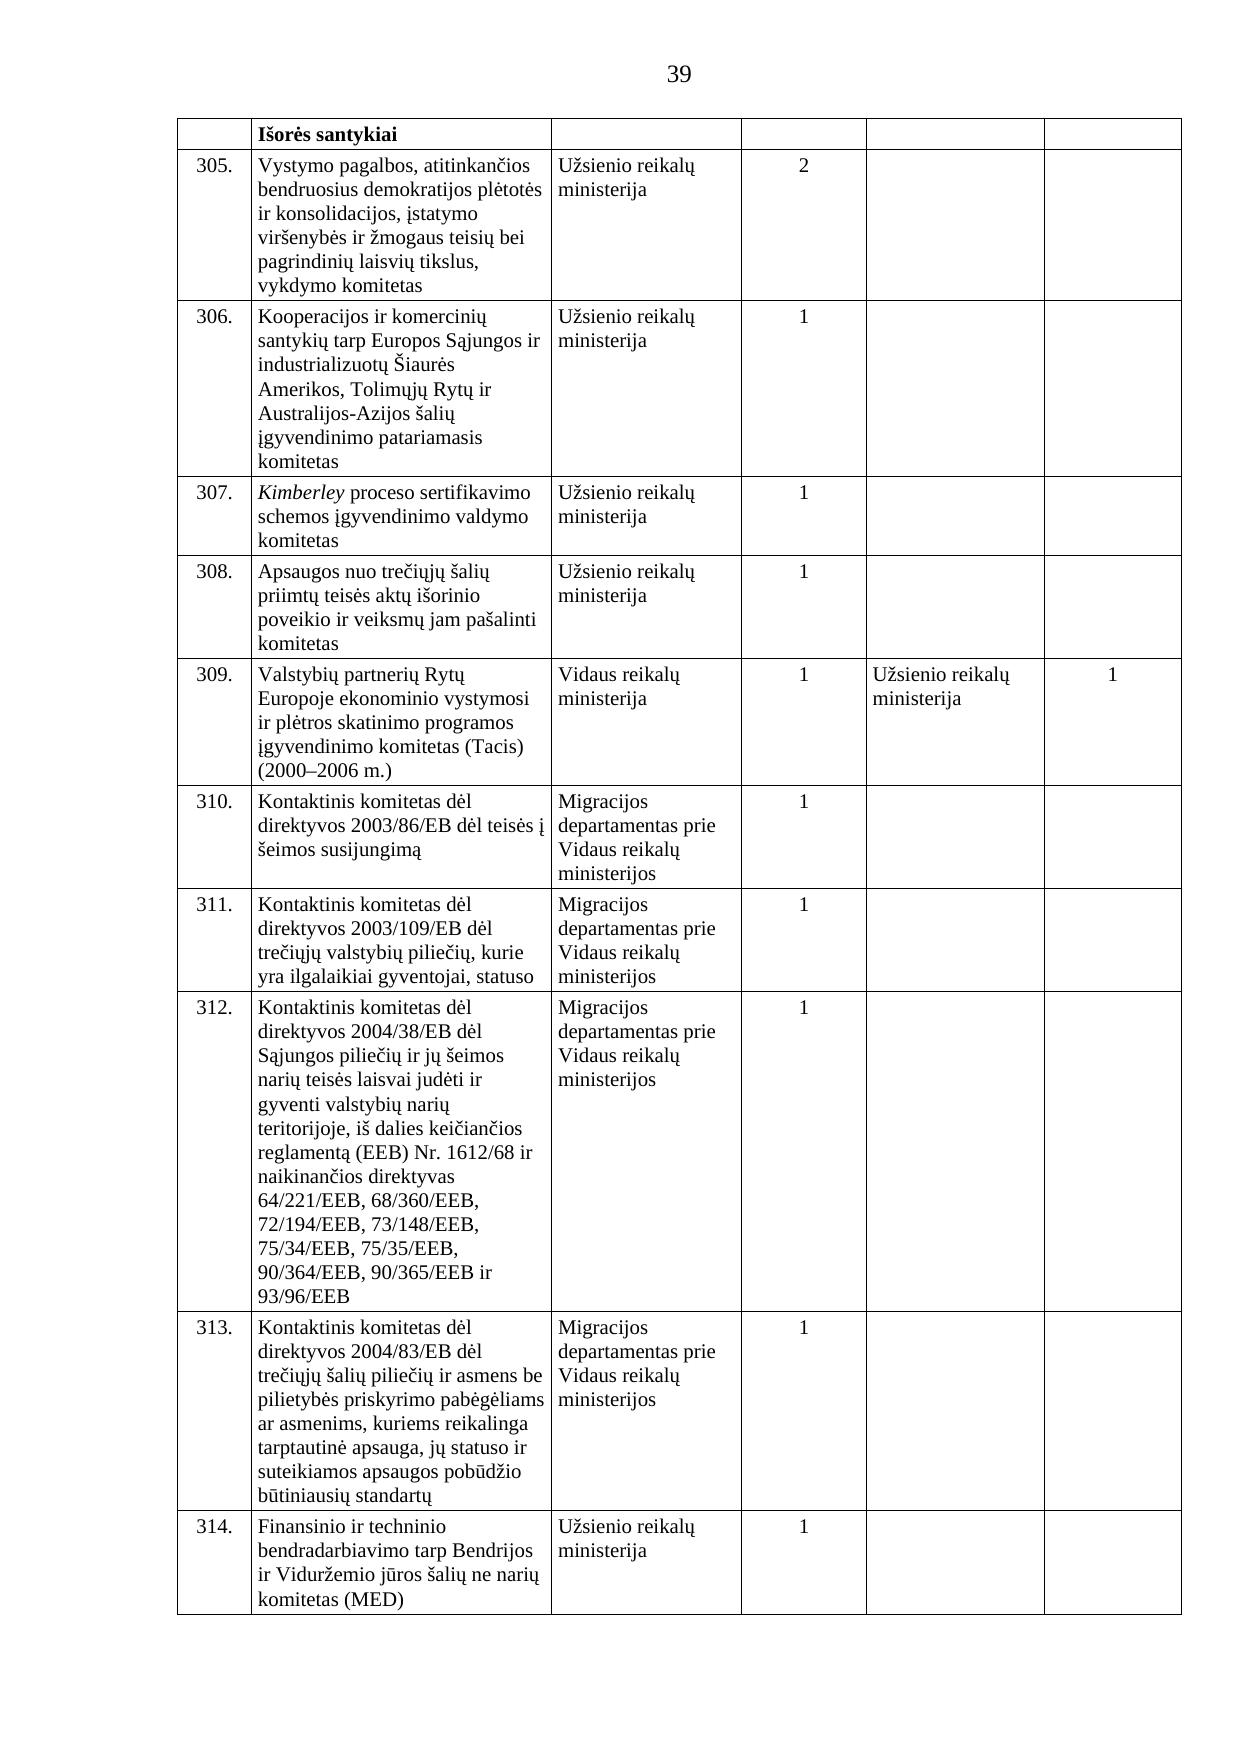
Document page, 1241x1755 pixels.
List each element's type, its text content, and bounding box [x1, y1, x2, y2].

table_cell 1 [742, 992, 866, 1311]
table_cell 1 [742, 889, 866, 991]
table_cell Užsienio reikalų ministerija [552, 301, 741, 476]
table_cell [552, 119, 741, 149]
table_cell [867, 992, 1044, 1311]
table_cell [867, 1511, 1044, 1613]
table_cell 1 [742, 659, 866, 785]
table_cell [742, 119, 866, 149]
table_cell [1045, 477, 1181, 555]
table_cell 1 [742, 301, 866, 476]
table_cell Migracijos departamentas prie Vidaus reikalų ministerijos [552, 1312, 741, 1510]
table_cell 314. [178, 1511, 251, 1613]
table_cell [1045, 992, 1181, 1311]
table_cell Kontaktinis komitetas dėl direktyvos 2003/109/EB dėl trečiųjų valstybių piliečių, kurie yra ilgalaikiai gyventojai, statuso [252, 889, 551, 991]
table_cell 1 [742, 556, 866, 658]
table_cell Užsienio reikalų ministerija [552, 150, 741, 300]
table_cell 308. [178, 556, 251, 658]
table_cell 310. [178, 786, 251, 888]
table_cell 2 [742, 150, 866, 300]
table_cell 1 [742, 477, 866, 555]
table_cell 1 [742, 786, 866, 888]
table_cell Kontaktinis komitetas dėl direktyvos 2003/86/EB dėl teisės į šeimos susijungimą [252, 786, 551, 888]
table_cell Išorės santykiai [252, 119, 551, 149]
table_cell [867, 556, 1044, 658]
table_cell [867, 889, 1044, 991]
table_cell Finansinio ir techninio bendradarbiavimo tarp Bendrijos ir Viduržemio jūros šalių ne narių komitetas (MED) [252, 1511, 551, 1613]
table_cell [867, 150, 1044, 300]
table_cell 312. [178, 992, 251, 1311]
table_cell Kooperacijos ir komercinių santykių tarp Europos Sąjungos ir industrializuotų Šiaurės Amerikos, Tolimųjų Rytų ir Australijos-Azijos šalių įgyvendinimo patariamasis komitetas [252, 301, 551, 476]
table_cell 306. [178, 301, 251, 476]
table_cell [867, 786, 1044, 888]
table_cell Užsienio reikalų ministerija [552, 1511, 741, 1613]
table_cell Migracijos departamentas prie Vidaus reikalų ministerijos [552, 992, 741, 1311]
table_cell 311. [178, 889, 251, 991]
table_cell [1045, 119, 1181, 149]
table_cell Vidaus reikalų ministerija [552, 659, 741, 785]
table_cell Valstybių partnerių Rytų Europoje ekonominio vystymosi ir plėtros skatinimo programos įgyvendinimo komitetas (Tacis) (2000–2006 m.) [252, 659, 551, 785]
table_cell [178, 119, 251, 149]
table_cell Migracijos departamentas prie Vidaus reikalų ministerijos [552, 786, 741, 888]
table_cell Užsienio reikalų ministerija [552, 477, 741, 555]
table_cell [1045, 889, 1181, 991]
table_cell [1045, 1312, 1181, 1510]
table_cell Apsaugos nuo trečiųjų šalių priimtų teisės aktų išorinio poveikio ir veiksmų jam pašalinti komitetas [252, 556, 551, 658]
table_cell [1045, 556, 1181, 658]
table_cell 305. [178, 150, 251, 300]
table_cell [1045, 150, 1181, 300]
table_cell [867, 477, 1044, 555]
table_cell [867, 1312, 1044, 1510]
table_cell Užsienio reikalų ministerija [552, 556, 741, 658]
table_cell [867, 119, 1044, 149]
table_cell 313. [178, 1312, 251, 1510]
table_cell Užsienio reikalų ministerija [867, 659, 1044, 785]
table_cell Vystymo pagalbos, atitinkančios bendruosius demokratijos plėtotės ir konsolidacijos, įstatymo viršenybės ir žmogaus teisių bei pagrindinių laisvių tikslus, vykdymo komitetas [252, 150, 551, 300]
table_cell [1045, 301, 1181, 476]
table_cell Migracijos departamentas prie Vidaus reikalų ministerijos [552, 889, 741, 991]
table_cell [867, 301, 1044, 476]
table_cell [1045, 1511, 1181, 1613]
table_cell Kimberley proceso sertifikavimo schemos įgyvendinimo valdymo komitetas [252, 477, 551, 555]
table_cell Kontaktinis komitetas dėl direktyvos 2004/38/EB dėl Sąjungos piliečių ir jų šeimos narių teisės laisvai judėti ir gyventi valstybių narių teritorijoje, iš dalies keičiančios reglamentą (EEB) Nr. 1612/68 ir naikinančios direktyvas 64/221/EEB, 68/360/EEB, 72/194/EEB, 73/148/EEB, 75/34/EEB, 75/35/EEB, 90/364/EEB, 90/365/EEB ir 93/96/EEB [252, 992, 551, 1311]
table_cell 309. [178, 659, 251, 785]
table_cell [1045, 786, 1181, 888]
table_cell 1 [742, 1511, 866, 1613]
table_cell 1 [1045, 659, 1181, 785]
table_cell 307. [178, 477, 251, 555]
table_cell Kontaktinis komitetas dėl direktyvos 2004/83/EB dėl trečiųjų šalių piliečių ir asmens be pilietybės priskyrimo pabėgėliams ar asmenims, kuriems reikalinga tarptautinė apsauga, jų statuso ir suteikiamos apsaugos pobūdžio būtiniausių standartų [252, 1312, 551, 1510]
table_cell 1 [742, 1312, 866, 1510]
